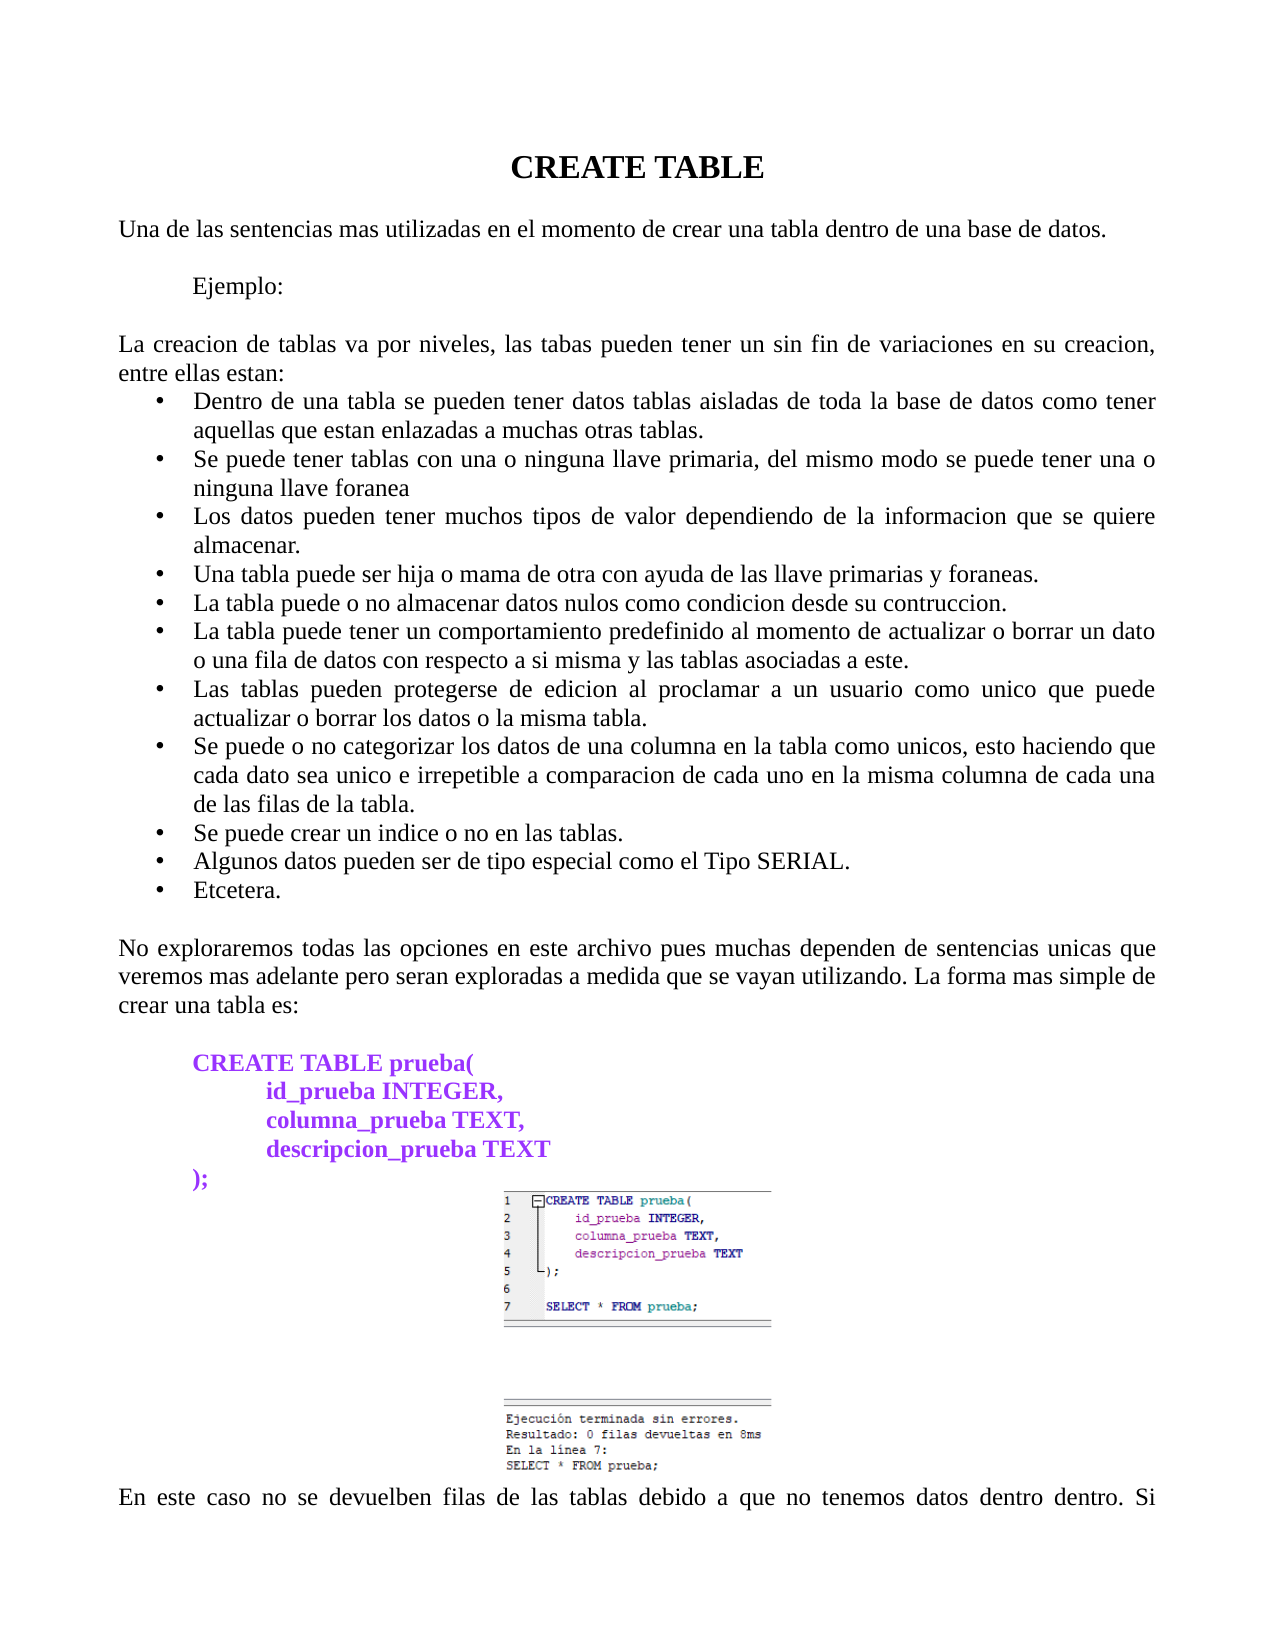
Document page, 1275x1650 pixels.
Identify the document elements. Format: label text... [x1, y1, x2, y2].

list La tabla puede tener un comportamiento predefinido al momento de actualizar o borrar un dato o una fila de datos con respecto a si misma y las tablas asociadas a este. [156, 616, 1157, 674]
text No exploraremos todas las opciones en este archivo pues muchas dependen de sentencias unicas que veremos mas adelante pero seran exploradas a medida que se vayan utilizando. La forma mas simple de crear una tabla es: [118, 933, 1157, 1019]
list Etcetera. [156, 875, 1157, 904]
picture [503, 1191, 772, 1482]
text id_prueba INTEGER, [118, 1076, 1157, 1105]
text columna_prueba TEXT, [118, 1105, 1157, 1134]
list Una tabla puede ser hija o mama de otra con ayuda de las llave primarias y foraneas. [156, 559, 1157, 588]
text Ejemplo: [118, 271, 1157, 300]
list Se puede o no categorizar los datos de una columna en la tabla como unicos, esto haciendo que cada dato sea unico e irrepetible a comparacion de cada uno en la misma columna de cada una de las filas de la tabla. [156, 731, 1157, 818]
list Las tablas pueden protegerse de edicion al proclamar a un usuario como unico que puede actualizar o borrar los datos o la misma tabla. [156, 674, 1157, 731]
list Se puede crear un indice o no en las tablas. [156, 818, 1157, 846]
text La creacion de tablas va por niveles, las tabas pueden tener un sin fin de variaciones en su creacion, entre ellas estan: [118, 329, 1157, 386]
text CREATE TABLE prueba( [118, 1048, 1157, 1076]
list Los datos pueden tener muchos tipos de valor dependiendo de la informacion que se quiere almacenar. [156, 501, 1157, 559]
text ); [118, 1163, 1157, 1191]
text Una de las sentencias mas utilizadas en el momento de crear una tabla dentro de una base de datos. [118, 214, 1157, 243]
list Algunos datos pueden ser de tipo especial como el Tipo SERIAL. [156, 846, 1157, 875]
text CREATE TABLE [118, 147, 1157, 185]
list La tabla puede o no almacenar datos nulos como condicion desde su contruccion. [156, 588, 1157, 616]
text descripcion_prueba TEXT [118, 1134, 1157, 1163]
list Se puede tener tablas con una o ninguna llave primaria, del mismo modo se puede tener una o ninguna llave foranea [156, 444, 1157, 501]
list Dentro de una tabla se pueden tener datos tablas aisladas de toda la base de datos como tener aquellas que estan enlazadas a muchas otras tablas. [156, 386, 1157, 444]
text En este caso no se devuelben filas de las tablas debido a que no tenemos datos dentro dentro. Si [118, 1191, 1157, 1511]
